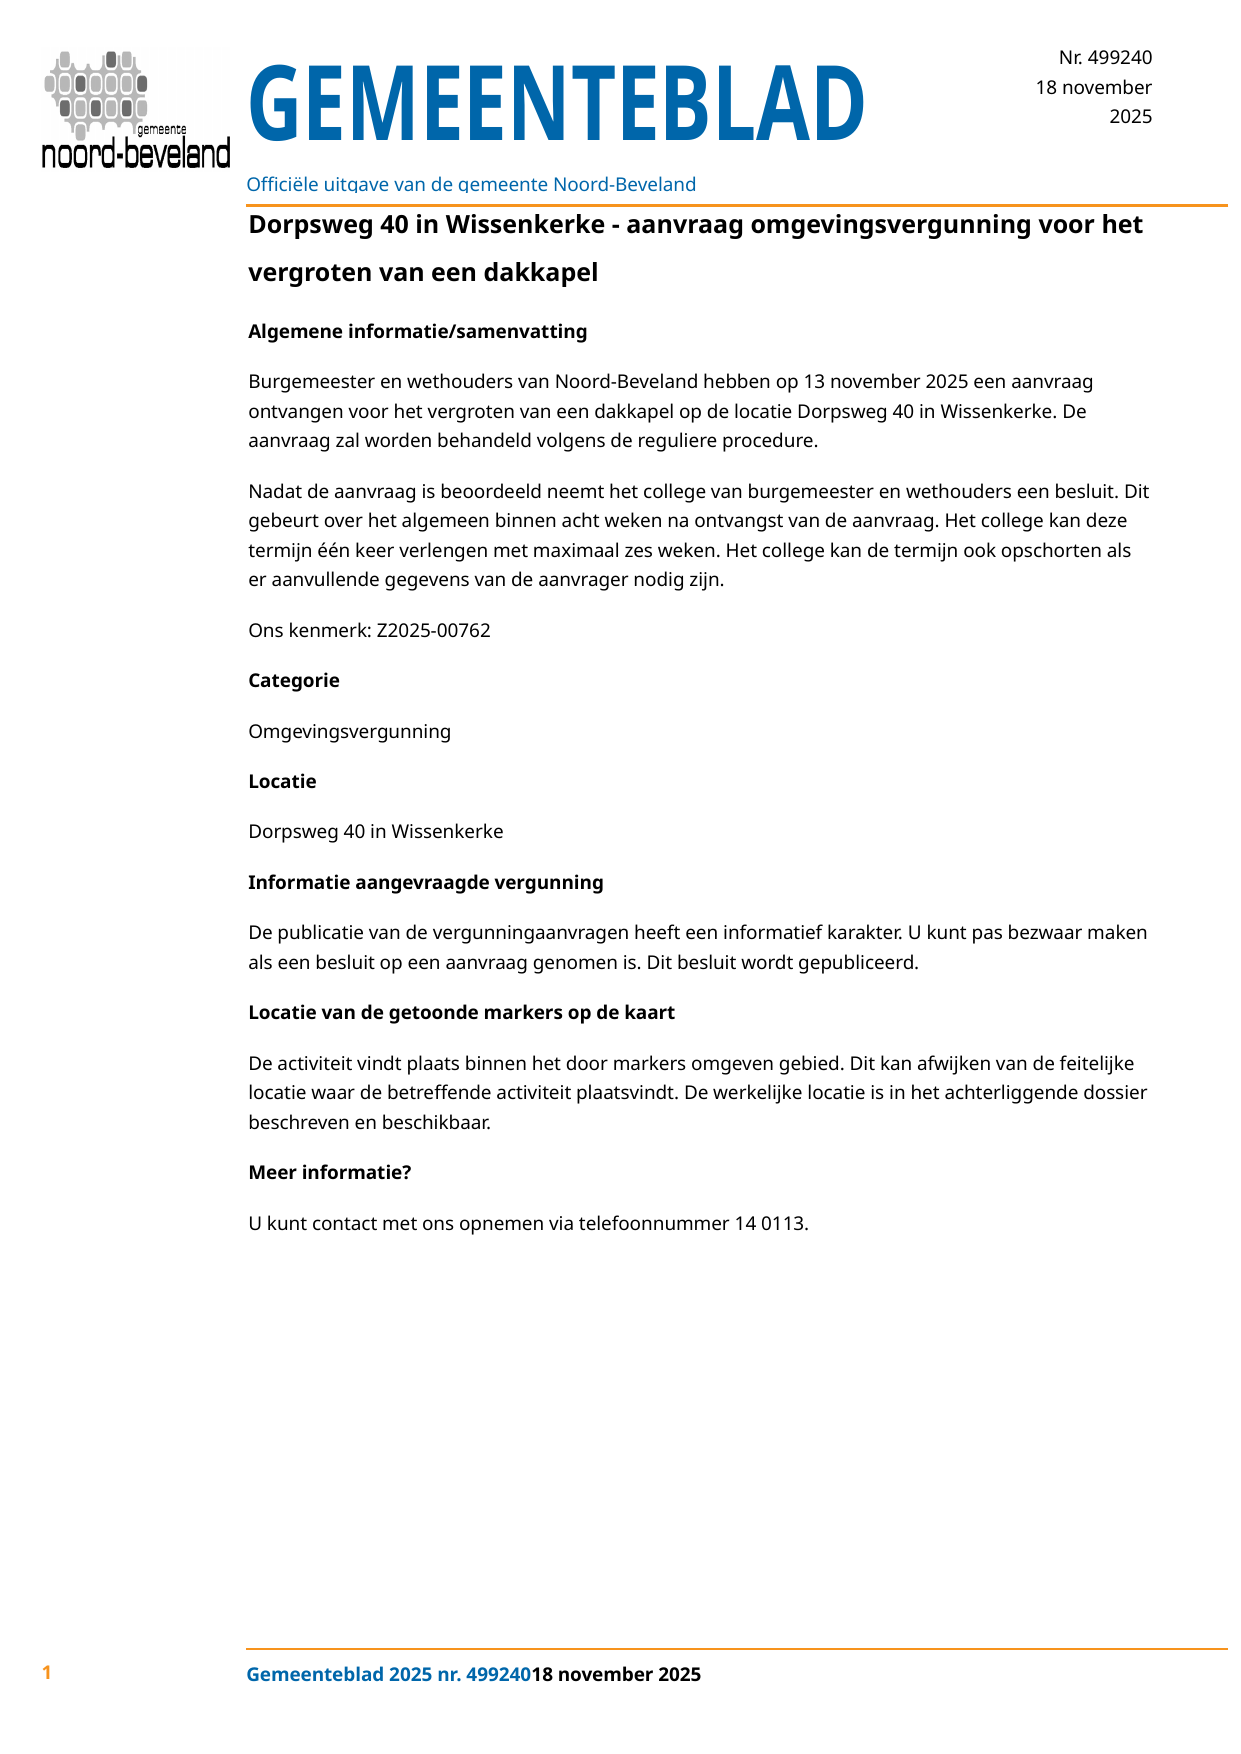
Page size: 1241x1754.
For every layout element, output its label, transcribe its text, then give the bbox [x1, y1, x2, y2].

text Dorpsweg 40 in Wissenkerke [248, 819, 1152, 844]
text De publicatie van de vergunningaanvragen heeft een informatief karakter. U kunt pas bezwaar maken als een besluit op een aanvraag genomen is. Dit besluit wordt gepubliceerd. [248, 919, 1152, 975]
text Locatie [248, 768, 1152, 794]
text U kunt contact met ons opnemen via telefoonnummer 14 0113. [248, 1210, 1152, 1236]
text Nadat de aanvraag is beoordeeld neemt het college van burgemeester en wethouders een besluit. Dit gebeurt over het algemeen binnen acht weken na ontvangst van de aanvraag. Het college kan deze termijn één keer verlengen met maximaal zes weken. Het college kan de termijn ook opschorten als er aanvullende gegevens van de aanvrager nodig zijn. [248, 478, 1152, 592]
text Informatie aangevraagde vergunning [248, 869, 1152, 895]
text Dorpsweg 40 in Wissenkerke - aanvraag omgevingsvergunning voor het vergroten van een dakkapel [248, 207, 1152, 288]
text Categorie [248, 667, 1152, 693]
text Locatie van de getoonde markers op de kaart [248, 999, 1152, 1025]
text Ons kenmerk: Z2025-00762 [248, 617, 1152, 643]
text Algemene informatie/samenvatting [248, 318, 1152, 344]
text Burgemeester en wethouders van Noord-Beveland hebben op 13 november 2025 een aanvraag ontvangen voor het vergroten van een dakkapel op de locatie Dorpsweg 40 in Wissenkerke. De aanvraag zal worden behandeld volgens de reguliere procedure. [248, 368, 1152, 453]
text Omgevingsvergunning [248, 718, 1152, 744]
text De activiteit vindt plaats binnen het door markers omgeven gebied. Dit kan afwijken van de feitelijke locatie waar de betreffende activiteit plaatsvindt. De werkelijke locatie is in het achterliggende dossier beschreven en beschikbaar. [248, 1050, 1152, 1135]
picture [41, 47, 231, 172]
text Meer informatie? [248, 1159, 1152, 1185]
